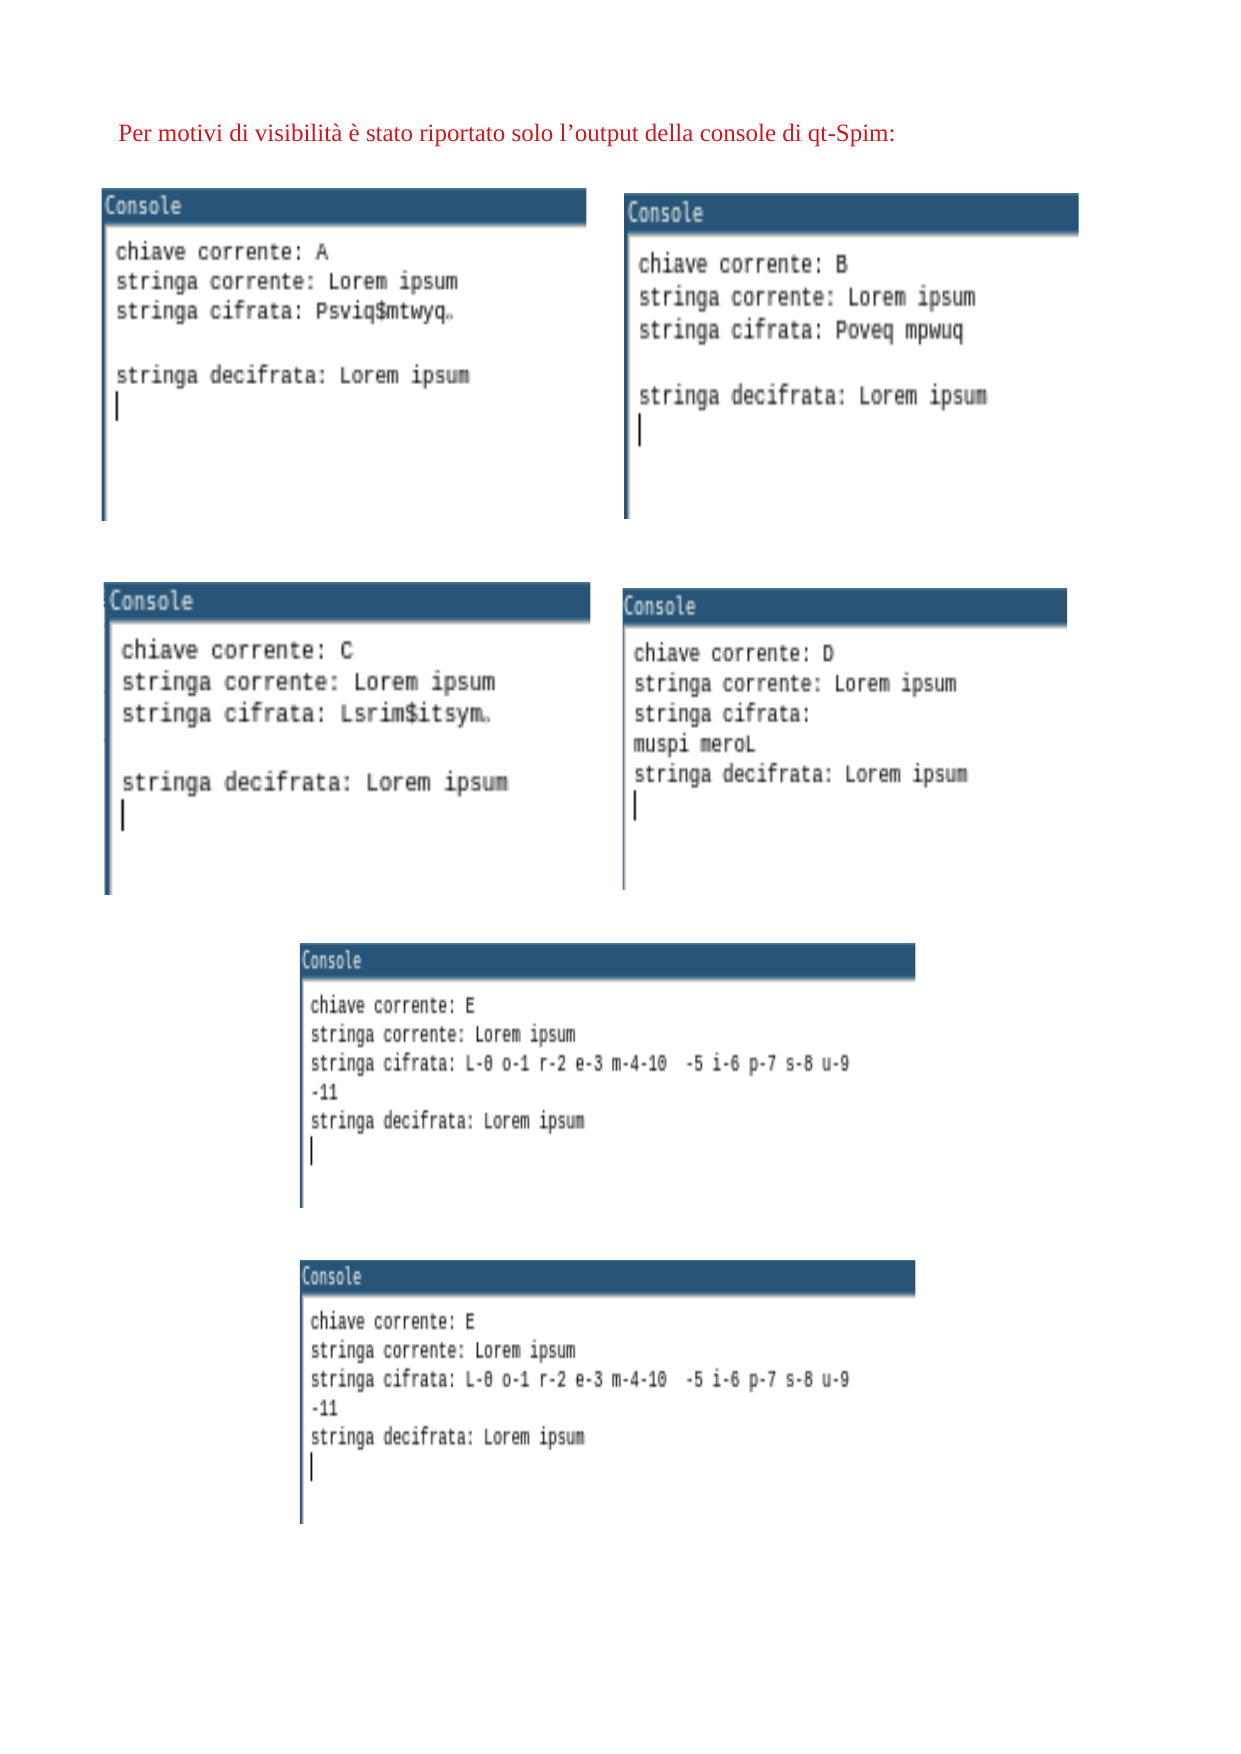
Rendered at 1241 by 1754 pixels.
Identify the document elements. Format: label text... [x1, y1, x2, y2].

picture [299, 1260, 916, 1524]
text Per motivi di visibilità è stato riportato solo l’output della console di qt-Spim: [118, 118, 1122, 147]
picture [101, 188, 587, 521]
picture [624, 193, 1079, 519]
picture [103, 582, 591, 895]
picture [622, 588, 1068, 890]
picture [299, 943, 916, 1208]
